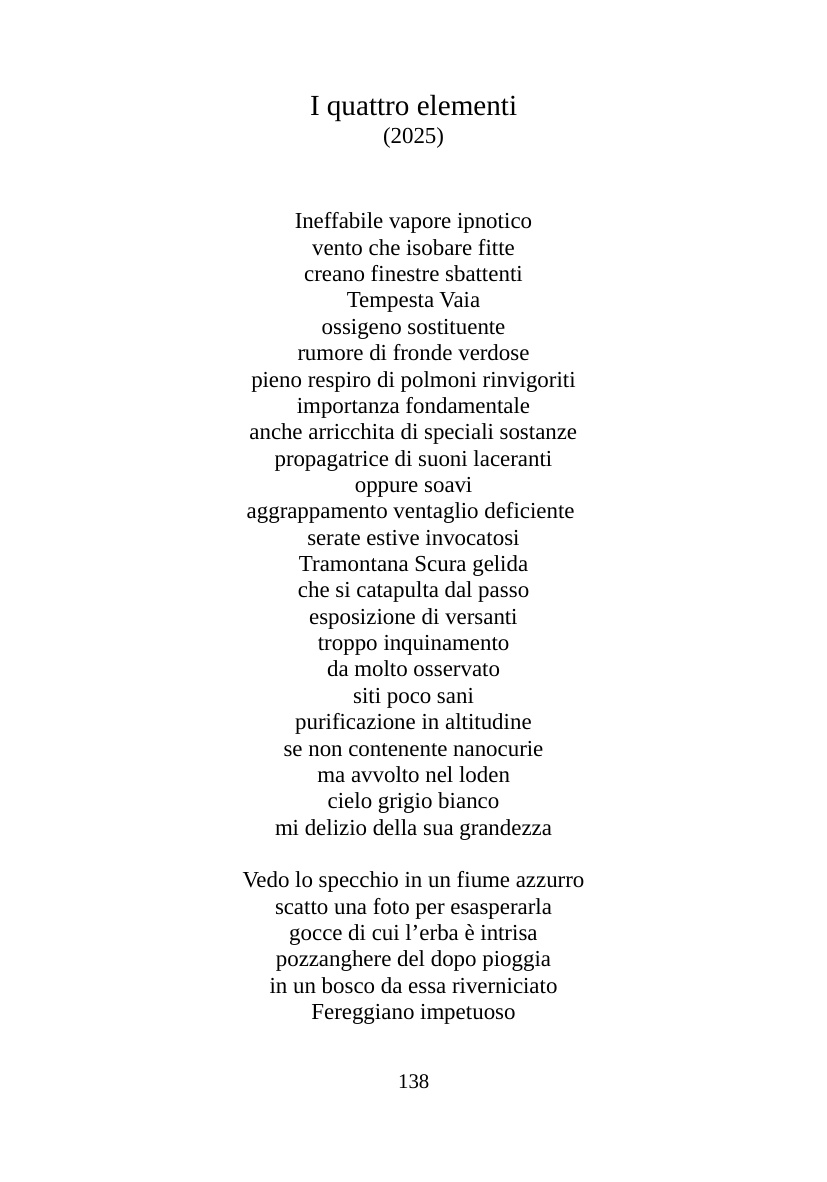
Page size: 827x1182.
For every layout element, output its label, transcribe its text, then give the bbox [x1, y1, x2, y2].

text che si catapulta dal passo [88, 576, 738, 603]
text vento che isobare fitte [88, 234, 738, 260]
text Vedo lo specchio in un fiume azzurro [88, 866, 738, 893]
text Tramontana Scura gelida [88, 550, 738, 576]
text importanza fondamentale [88, 392, 738, 418]
text serate estive invocatosi [88, 524, 738, 550]
text da molto osservato [88, 656, 738, 682]
text Tempesta Vaia [88, 287, 738, 313]
text I quattro elementi (2025) [88, 88, 738, 148]
text propagatrice di suoni laceranti [88, 445, 738, 471]
text rumore di fronde verdose [88, 339, 738, 366]
text purificazione in altitudine [88, 708, 738, 734]
text troppo inquinamento [88, 629, 738, 656]
text ossigeno sostituente [88, 313, 738, 339]
text Fereggiano impetuoso [88, 998, 738, 1024]
text oppure soavi [88, 471, 738, 497]
text gocce di cui l’erba è intrisa [88, 919, 738, 945]
text scatto una foto per esasperarla [88, 893, 738, 919]
text creano finestre sbattenti [88, 260, 738, 287]
text pozzanghere del dopo pioggia [88, 945, 738, 972]
text se non contenente nanocurie [88, 734, 738, 761]
text Ineffabile vapore ipnotico [88, 207, 738, 234]
text esposizione di versanti [88, 603, 738, 629]
text in un bosco da essa riverniciato [88, 972, 738, 998]
text ma avvolto nel loden [88, 761, 738, 787]
text aggrappamento ventaglio deficiente [88, 497, 738, 524]
text mi delizio della sua grandezza [88, 814, 738, 840]
text cielo grigio bianco [88, 787, 738, 814]
text pieno respiro di polmoni rinvigoriti [88, 366, 738, 392]
text siti poco sani [88, 682, 738, 708]
text anche arricchita di speciali sostanze [88, 418, 738, 445]
